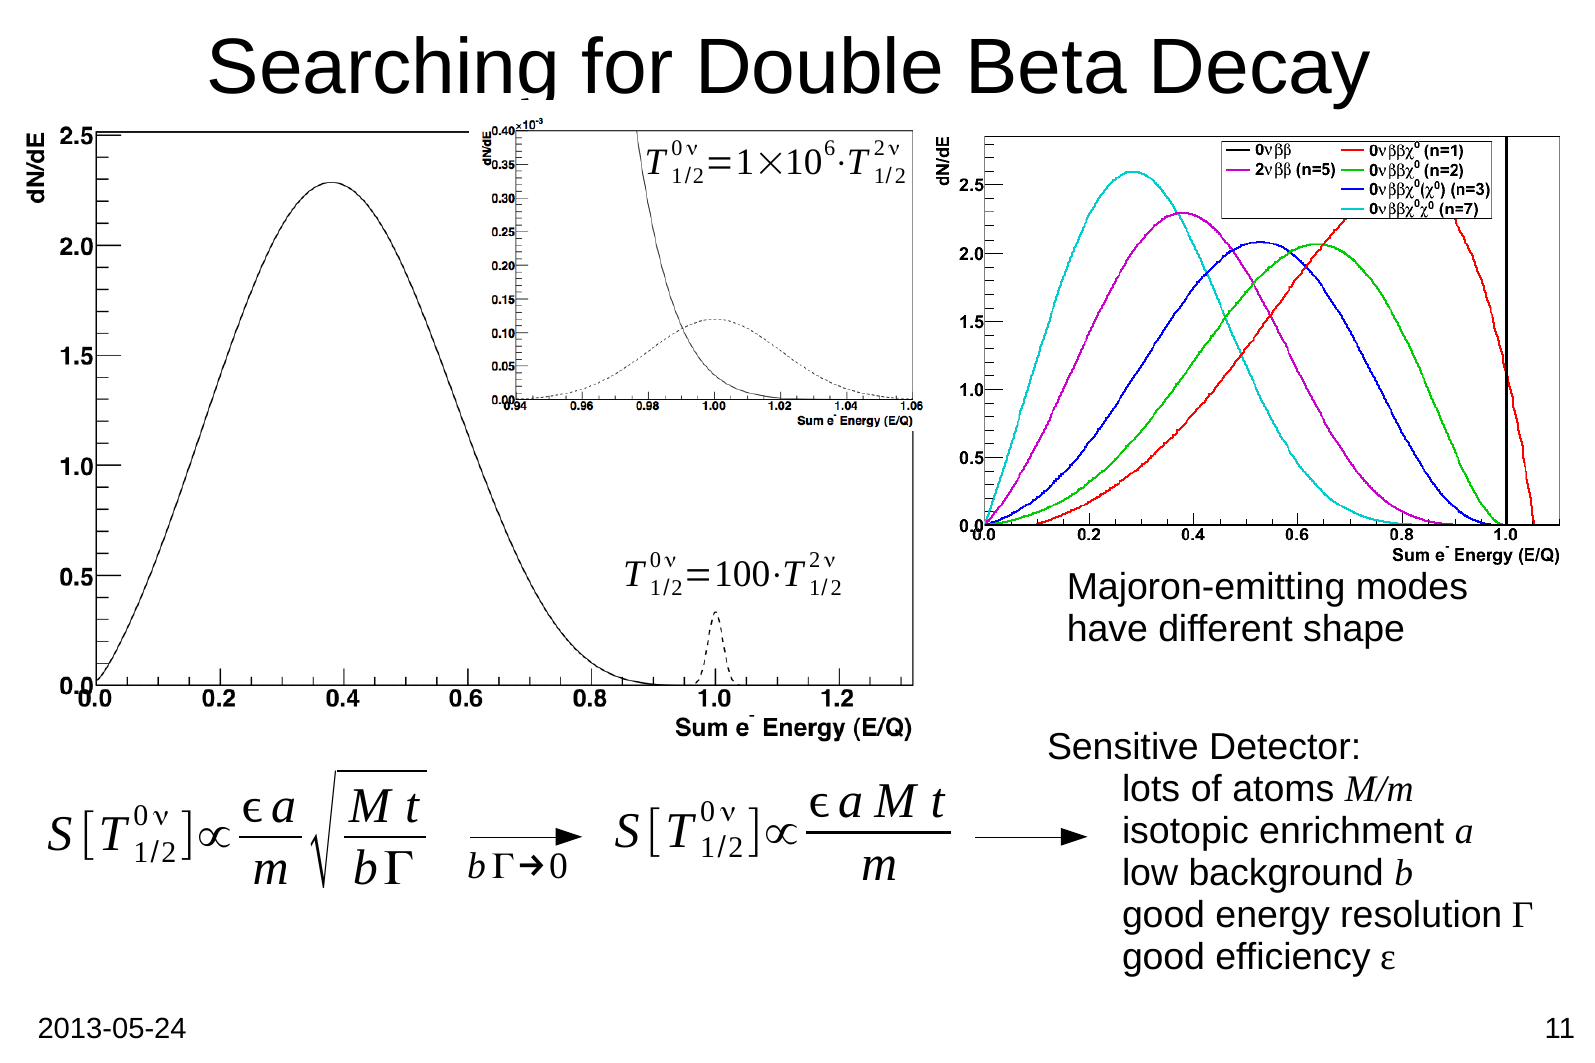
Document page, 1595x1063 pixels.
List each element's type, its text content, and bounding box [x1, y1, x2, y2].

chart [606, 773, 960, 892]
chart [617, 547, 848, 601]
picture [0, 100, 1593, 751]
chart [460, 844, 574, 887]
text_box Majoron-emitting modes have different shape [1052, 558, 1503, 658]
title Searching for Double Beta Decay [79, 19, 1501, 113]
chart [639, 135, 912, 188]
chart [39, 767, 434, 896]
text_box Sensitive Detector: lots of atoms M/m isotopic enrichment a low background b good energy resolution Γ good efficiency ε [1032, 718, 1577, 1000]
